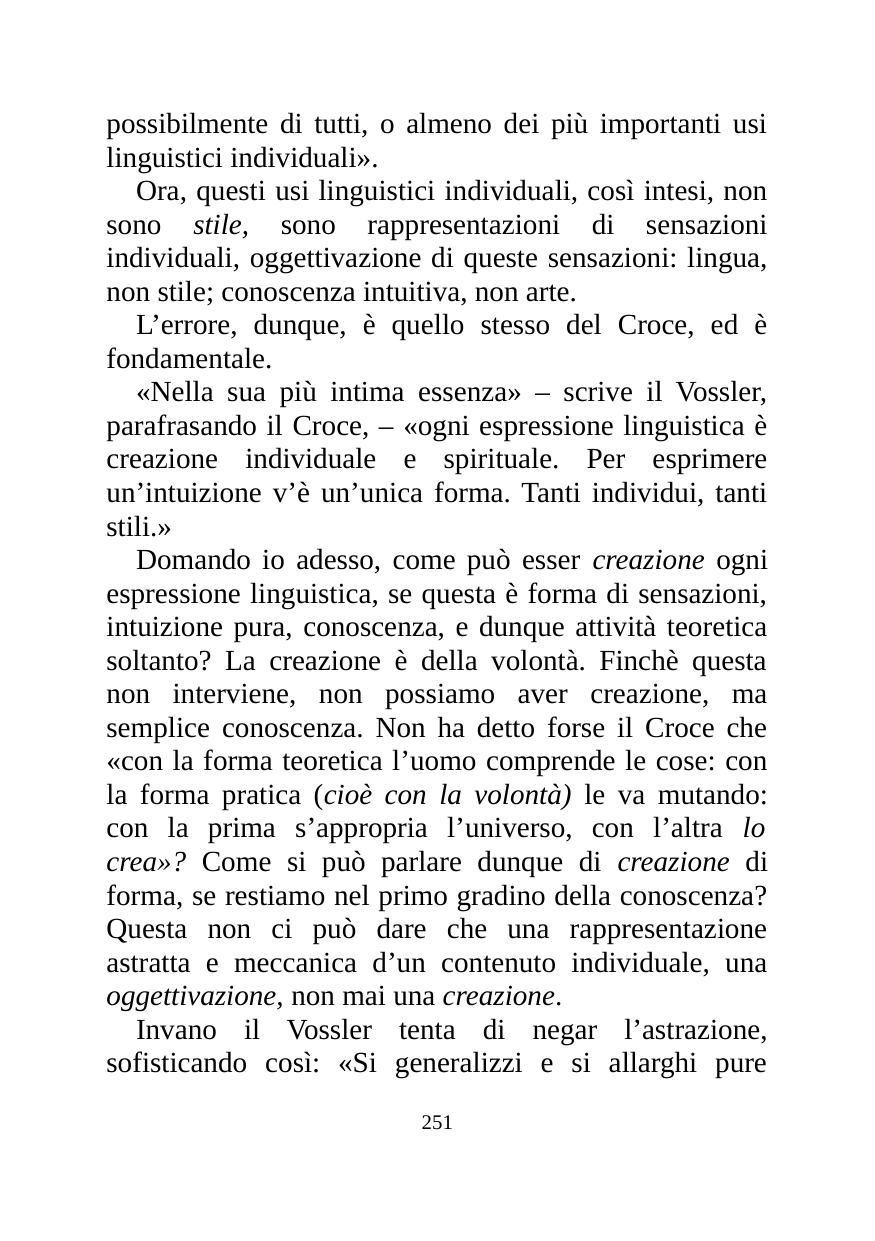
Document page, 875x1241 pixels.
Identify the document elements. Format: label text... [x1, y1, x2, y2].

text «Nella sua più intima essenza» – scrive il Vossler, parafrasando il Croce, – «ogni espressione linguistica è creazione individuale e spirituale. Per esprimere un’intuizione v’è un’unica forma. Tanti individui, tanti stili.» [106, 374, 768, 542]
text Invano il Vossler tenta di negar l’astrazione, sofisticando così: «Si generalizzi e si allarghi pure [106, 1012, 768, 1079]
text Domando io adesso, come può esser creazione ogni espressione linguistica, se questa è forma di sensazioni, intuizione pura, conoscenza, e dunque attività teoretica soltanto? La creazione è della volontà. Finchè questa non interviene, non possiamo aver creazione, ma semplice conoscenza. Non ha detto forse il Croce che «con la forma teoretica l’uomo comprende le cose: con la forma pratica (cioè con la volontà) le va mutando: con la prima s’appropria l’universo, con l’altra lo crea»? Come si può parlare dunque di creazione di forma, se restiamo nel primo gradino della conoscenza? Questa non ci può dare che una rappresentazione astratta e meccanica d’un contenuto individuale, una oggettivazione, non mai una creazione. [106, 542, 768, 1012]
text Ora, questi usi linguistici individuali, così intesi, non sono stile, sono rappresentazioni di sensazioni individuali, oggettivazione di queste sensazioni: lingua, non stile; conoscenza intuitiva, non arte. [106, 173, 768, 307]
text L’errore, dunque, è quello stesso del Croce, ed è fondamentale. [106, 307, 768, 374]
text possibilmente di tutti, o almeno dei più importanti usi linguistici individuali». [106, 106, 768, 173]
